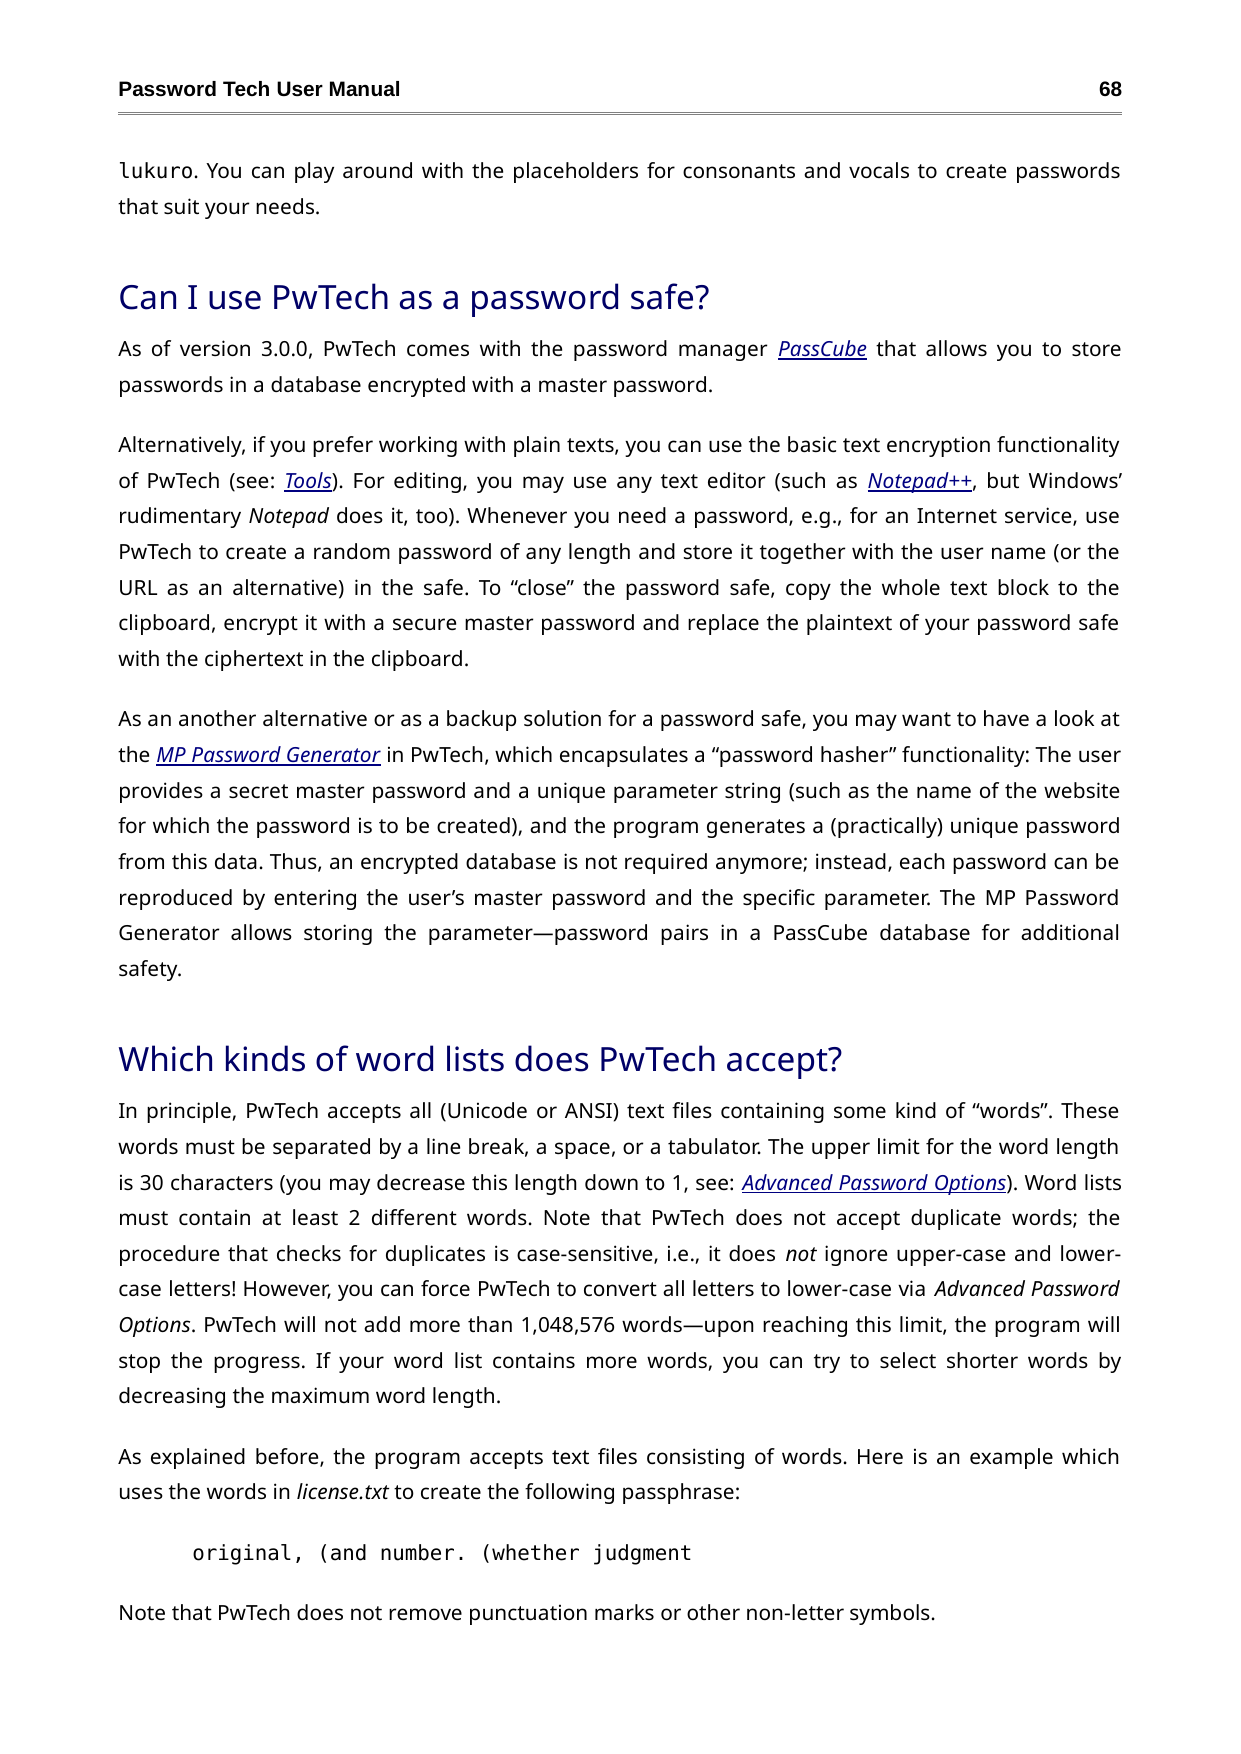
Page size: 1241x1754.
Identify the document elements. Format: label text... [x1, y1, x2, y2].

text Note that PwTech does not remove punctuation marks or other non-letter symbols. [118, 1598, 1122, 1627]
subtitle Can I use PwTech as a password safe? [118, 273, 1122, 319]
text In principle, PwTech accepts all (Unicode or ANSI) text files containing some kind of “words”. These words must be separated by a line break, a space, or a tabulator. The upper limit for the word length is 30 characters (you may decrease this length down to 1, see: Advanced Password Options). Word lists must contain at least 2 different words. Note that PwTech does not accept duplicate words; the procedure that checks for duplicates is case-sensitive, i.e., it does not ignore upper-case and lower-case letters! However, you can force PwTech to convert all letters to lower-case via Advanced Password Options. PwTech will not add more than 1,048,576 words—upon reaching this limit, the program will stop the progress. If your word list contains more words, you can try to select shorter words by decreasing the maximum word length. [118, 1096, 1122, 1410]
text As of version 3.0.0, PwTech comes with the password manager PassCube that allows you to store passwords in a database encrypted with a master password. [118, 334, 1122, 398]
text As explained before, the program accepts text files consisting of words. Here is an example which uses the words in license.txt to create the following passphrase: [118, 1442, 1122, 1506]
text original, (and number. (whether judgment [118, 1538, 1122, 1566]
text Alternatively, if you prefer working with plain texts, you can use the basic text encryption functionality of PwTech (see: Tools). For editing, you may use any text editor (such as Notepad++, but Windows’ rudimentary Notepad does it, too). Whenever you need a password, e.g., for an Internet service, use PwTech to create a random password of any length and store it together with the user name (or the URL as an alternative) in the safe. To “close” the password safe, copy the whole text block to the clipboard, encrypt it with a secure master password and replace the plaintext of your password safe with the ciphertext in the clipboard. [118, 430, 1122, 672]
text As an another alternative or as a backup solution for a password safe, you may want to have a look at the MP Password Generator in PwTech, which encapsulates a “password hasher” functionality: The user provides a secret master password and a unique parameter string (such as the name of the website for which the password is to be created), and the program generates a (practically) unique password from this data. Thus, an encrypted database is not required anymore; instead, each password can be reproduced by entering the user’s master password and the specific parameter. The MP Password Generator allows storing the parameter—password pairs in a PassCube database for additional safety. [118, 704, 1122, 982]
text lukuro. You can play around with the placeholders for consonants and vocals to create passwords that suit your needs. [118, 156, 1122, 220]
subtitle Which kinds of word lists does PwTech accept? [118, 1035, 1122, 1081]
